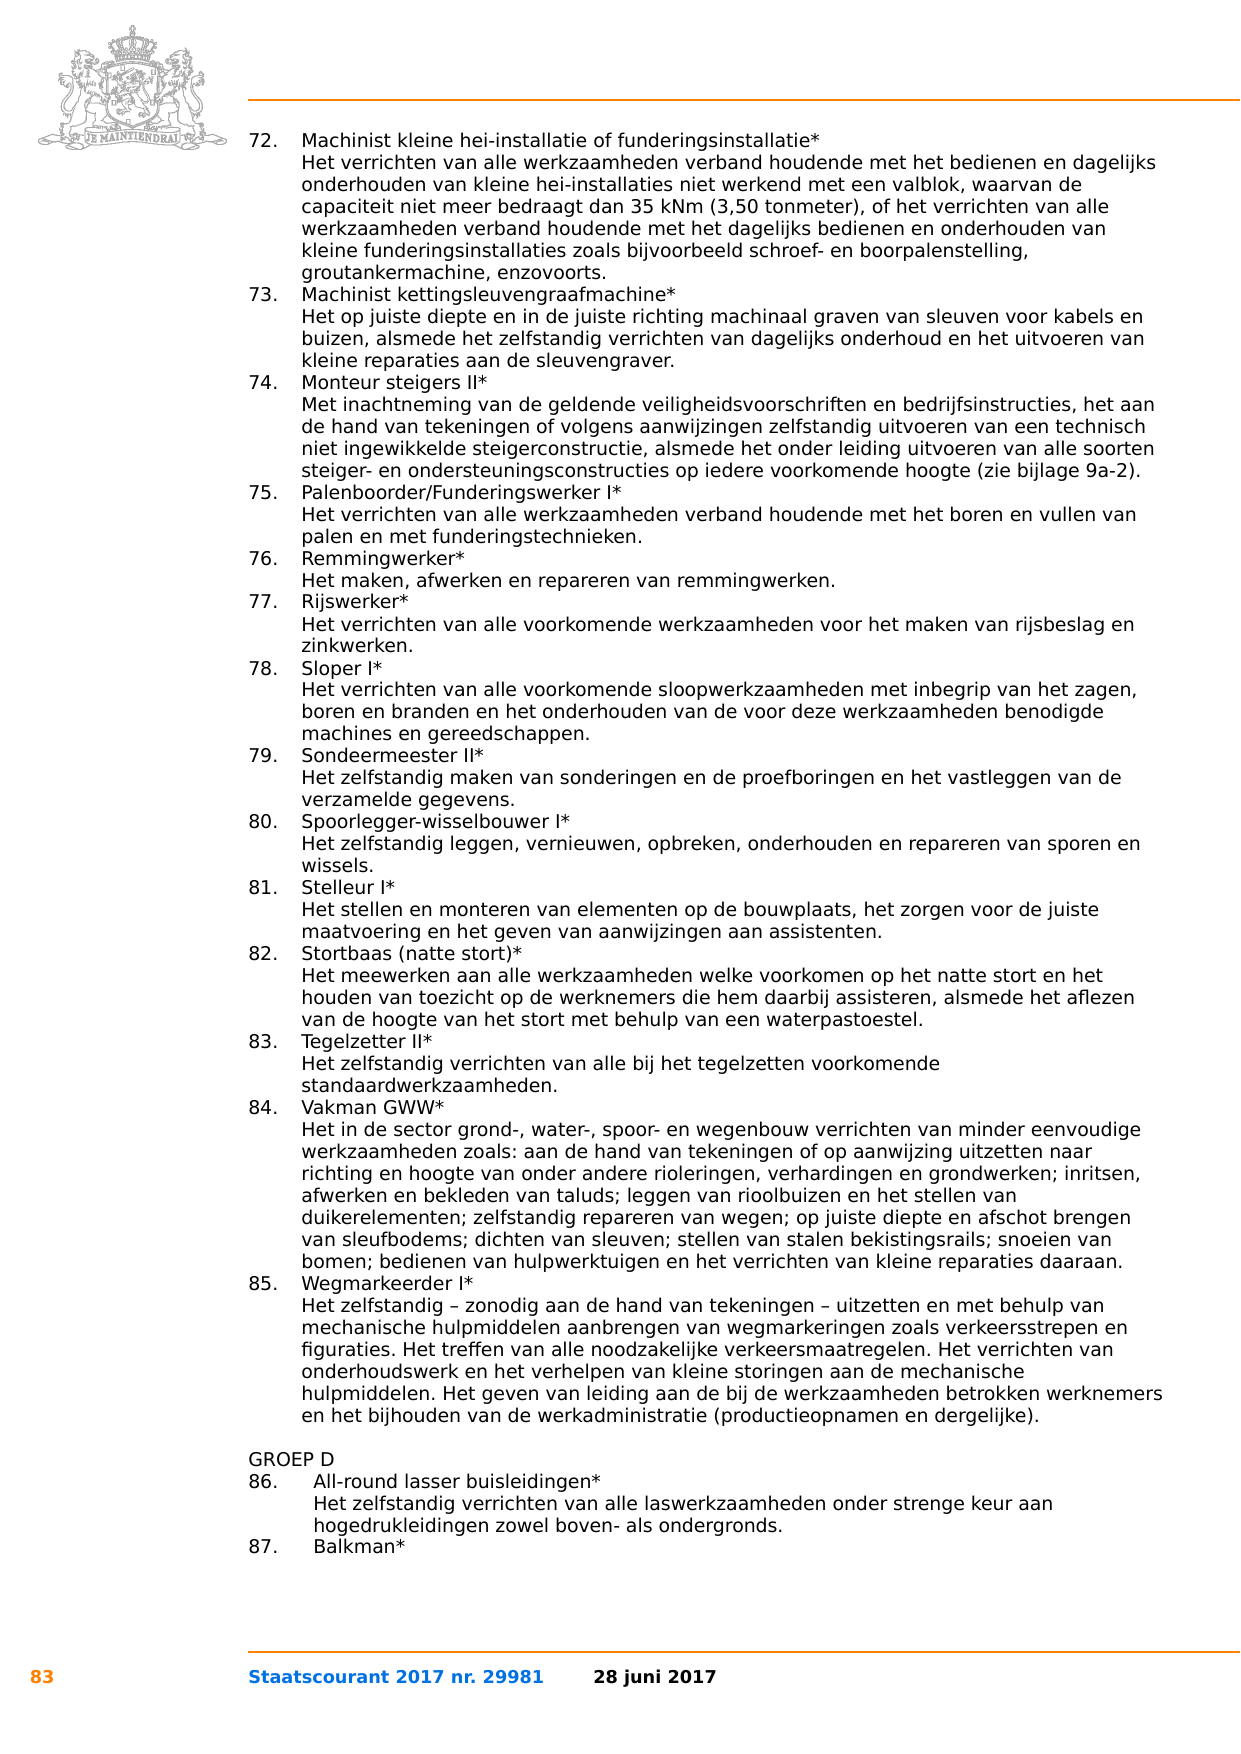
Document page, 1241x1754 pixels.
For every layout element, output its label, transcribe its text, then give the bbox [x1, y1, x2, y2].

text 73. Machinist kettingsleuvengraafmachine* [248, 284, 1163, 306]
text 82. Stortbaas (natte stort)* [248, 943, 1163, 965]
text Het zelfstandig verrichten van alle bij het tegelzetten voorkomende standaardwerkzaamheden. [301, 1053, 1163, 1097]
text 87. Balkman* [248, 1536, 1163, 1558]
text 86. All-round lasser buisleidingen* [248, 1471, 1163, 1492]
text Het op juiste diepte en in de juiste richting machinaal graven van sleuven voor kabels en buizen, alsmede het zelfstandig verrichten van dagelijks onderhoud en het uitvoeren van kleine reparaties aan de sleuvengraver. [301, 306, 1163, 372]
text Het maken, afwerken en repareren van remmingwerken. [301, 569, 1163, 591]
text Het verrichten van alle voorkomende sloopwerkzaamheden met inbegrip van het zagen, boren en branden en het onderhouden van de voor deze werkzaamheden benodigde machines en gereedschappen. [301, 679, 1163, 745]
text Het in de sector grond-, water-, spoor- en wegenbouw verrichten van minder eenvoudige werkzaamheden zoals: aan de hand van tekeningen of op aanwijzing uitzetten naar richting en hoogte van onder andere rioleringen, verhardingen en grondwerken; inritsen, afwerken en bekleden van taluds; leggen van rioolbuizen en het stellen van duikerelementen; zelfstandig repareren van wegen; op juiste diepte en afschot brengen van sleufbodems; dichten van sleuven; stellen van stalen bekistingsrails; snoeien van bomen; bedienen van hulpwerktuigen en het verrichten van kleine reparaties daaraan. [301, 1119, 1163, 1273]
text 78. Sloper I* [248, 657, 1163, 679]
text 74. Monteur steigers II* [248, 372, 1163, 394]
text 80. Spoorlegger-wisselbouwer I* [248, 811, 1163, 833]
text 83. Tegelzetter II* [248, 1031, 1163, 1053]
text Het verrichten van alle werkzaamheden verband houdende met het boren en vullen van palen en met funderingstechnieken. [301, 503, 1163, 547]
text GROEP D [248, 1448, 1163, 1471]
text Het zelfstandig leggen, vernieuwen, opbreken, onderhouden en repareren van sporen en wissels. [301, 833, 1163, 877]
text Het verrichten van alle werkzaamheden verband houdende met het bedienen en dagelijks onderhouden van kleine hei-installaties niet werkend met een valblok, waarvan de capaciteit niet meer bedraagt dan 35 kNm (3,50 tonmeter), of het verrichten van alle werkzaamheden verband houdende met het dagelijks bedienen en onderhouden van kleine funderingsinstallaties zoals bijvoorbeeld schroef- en boorpalenstelling, groutankermachine, enzovoorts. [301, 152, 1163, 284]
text Met inachtneming van de geldende veiligheidsvoorschriften en bedrijfsinstructies, het aan de hand van tekeningen of volgens aanwijzingen zelfstandig uitvoeren van een technisch niet ingewikkelde steigerconstructie, alsmede het onder leiding uitvoeren van alle soorten steiger- en ondersteuningsconstructies op iedere voorkomende hoogte (zie bijlage 9a-2). [301, 394, 1163, 482]
text Het stellen en monteren van elementen op de bouwplaats, het zorgen voor de juiste maatvoering en het geven van aanwijzingen aan assistenten. [301, 899, 1163, 943]
picture [38, 25, 227, 150]
text Het zelfstandig maken van sonderingen en de proefboringen en het vastleggen van de verzamelde gegevens. [301, 767, 1163, 811]
text 81. Stelleur I* [248, 877, 1163, 899]
text Het meewerken aan alle werkzaamheden welke voorkomen op het natte stort en het houden van toezicht op de werknemers die hem daarbij assisteren, alsmede het aflezen van de hoogte van het stort met behulp van een waterpastoestel. [301, 965, 1163, 1031]
text 79. Sondeermeester II* [248, 745, 1163, 767]
text 77. Rijswerker* [248, 591, 1163, 613]
text 72. Machinist kleine hei-installatie of funderingsinstallatie* [248, 130, 1163, 152]
text Het zelfstandig – zonodig aan de hand van tekeningen – uitzetten en met behulp van mechanische hulpmiddelen aanbrengen van wegmarkeringen zoals verkeersstrepen en figuraties. Het treffen van alle noodzakelijke verkeersmaatregelen. Het verrichten van onderhoudswerk en het verhelpen van kleine storingen aan de mechanische hulpmiddelen. Het geven van leiding aan de bij de werkzaamheden betrokken werknemers en het bijhouden van de werkadministratie (productieopnamen en dergelijke). [301, 1295, 1163, 1427]
text 75. Palenboorder/Funderingswerker I* [248, 482, 1163, 503]
text 84. Vakman GWW* [248, 1097, 1163, 1119]
text 76. Remmingwerker* [248, 547, 1163, 569]
text Het verrichten van alle voorkomende werkzaamheden voor het maken van rijsbeslag en zinkwerken. [301, 613, 1163, 657]
text Het zelfstandig verrichten van alle laswerkzaamheden onder strenge keur aan hogedrukleidingen zowel boven- als ondergronds. [313, 1492, 1163, 1536]
text 85. Wegmarkeerder I* [248, 1273, 1163, 1295]
